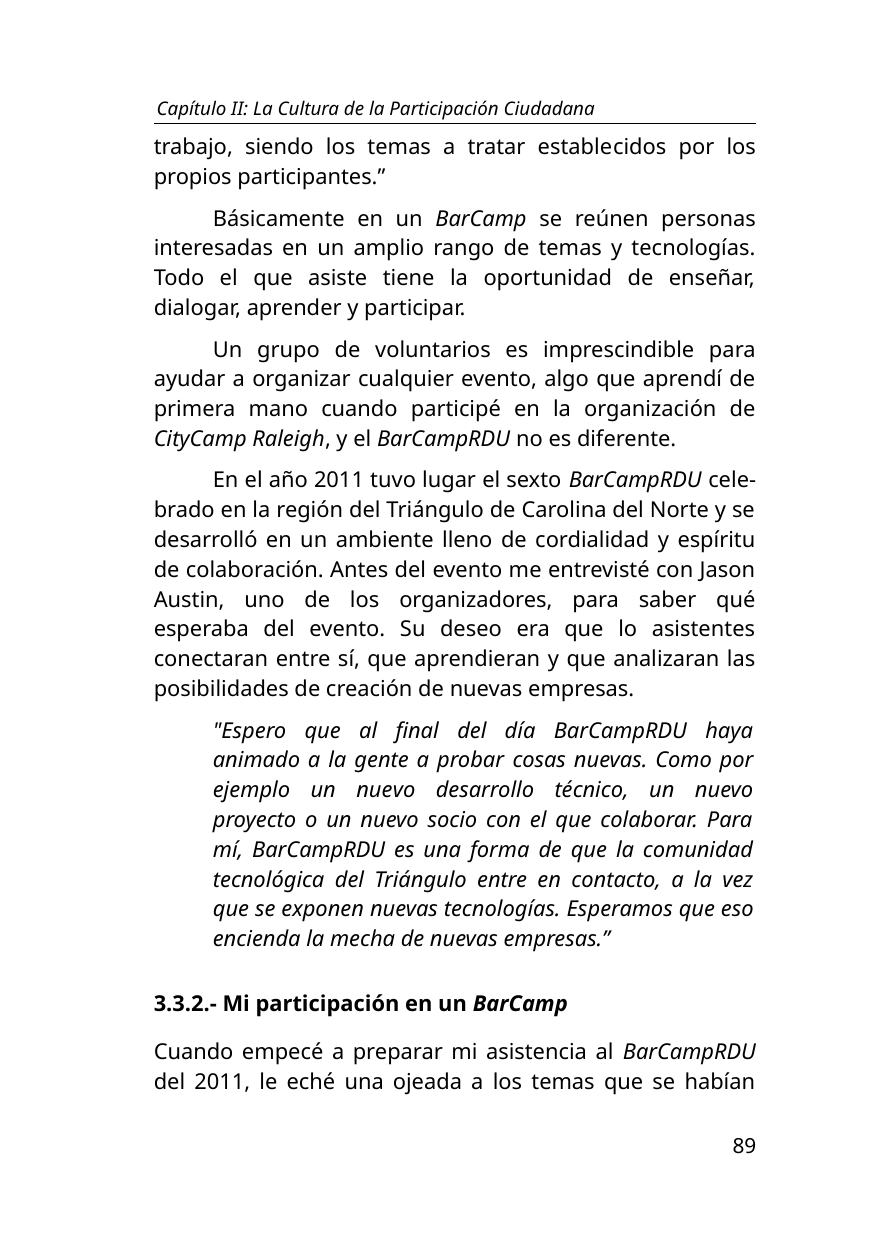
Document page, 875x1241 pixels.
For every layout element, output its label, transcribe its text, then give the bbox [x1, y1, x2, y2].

text Un grupo de voluntarios es imprescindible para ayudar a organizar cualquier evento, algo que aprendí de primera mano cuando participé en la organización de CityCamp Raleigh, y el BarCampRDU no es diferente. [153, 333, 756, 453]
subtitle 3.3.2.- Mi participación en un BarCamp [153, 988, 756, 1018]
text En el año 2011 tuvo lugar el sexto BarCampRDU cele­brado en la región del Triángulo de Carolina del Norte y se desarrolló en un ambiente lleno de cordialidad y espíritu de colaboración. Antes del evento me entrevisté con Jason Austin, uno de los organizadores, para saber qué esperaba del evento. Su deseo era que lo asistentes conectaran entre sí, que aprendieran y que analizaran las posibilidades de creación de nuevas empresas. [153, 464, 756, 703]
text Básicamente en un BarCamp se reúnen personas intere­sadas en un amplio rango de temas y tecnologías. Todo el que asiste tiene la oportunidad de enseñar, dialogar, aprender y participar. [153, 203, 756, 322]
text trabajo, siendo los temas a tratar estable­cidos por los propios participantes.” [153, 131, 756, 191]
text Cuando empecé a preparar mi asistencia al BarCampRDU del 2011, le eché una ojeada a los temas que se habían [153, 1036, 756, 1095]
text "Espero que al final del día BarCampRDU haya animado a la gente a probar cosas nuevas. Como por ejemplo un nue­vo desarrollo técnico, un nuevo proyecto o un nuevo socio con el que colaborar. Para mí, BarCampRDU es una forma de que la comunidad tecnológica del Triángulo entre en contacto, a la vez que se exponen nuevas tecnologías. Es­peramos que eso encienda la mecha de nuevas empresas.” [213, 714, 756, 953]
